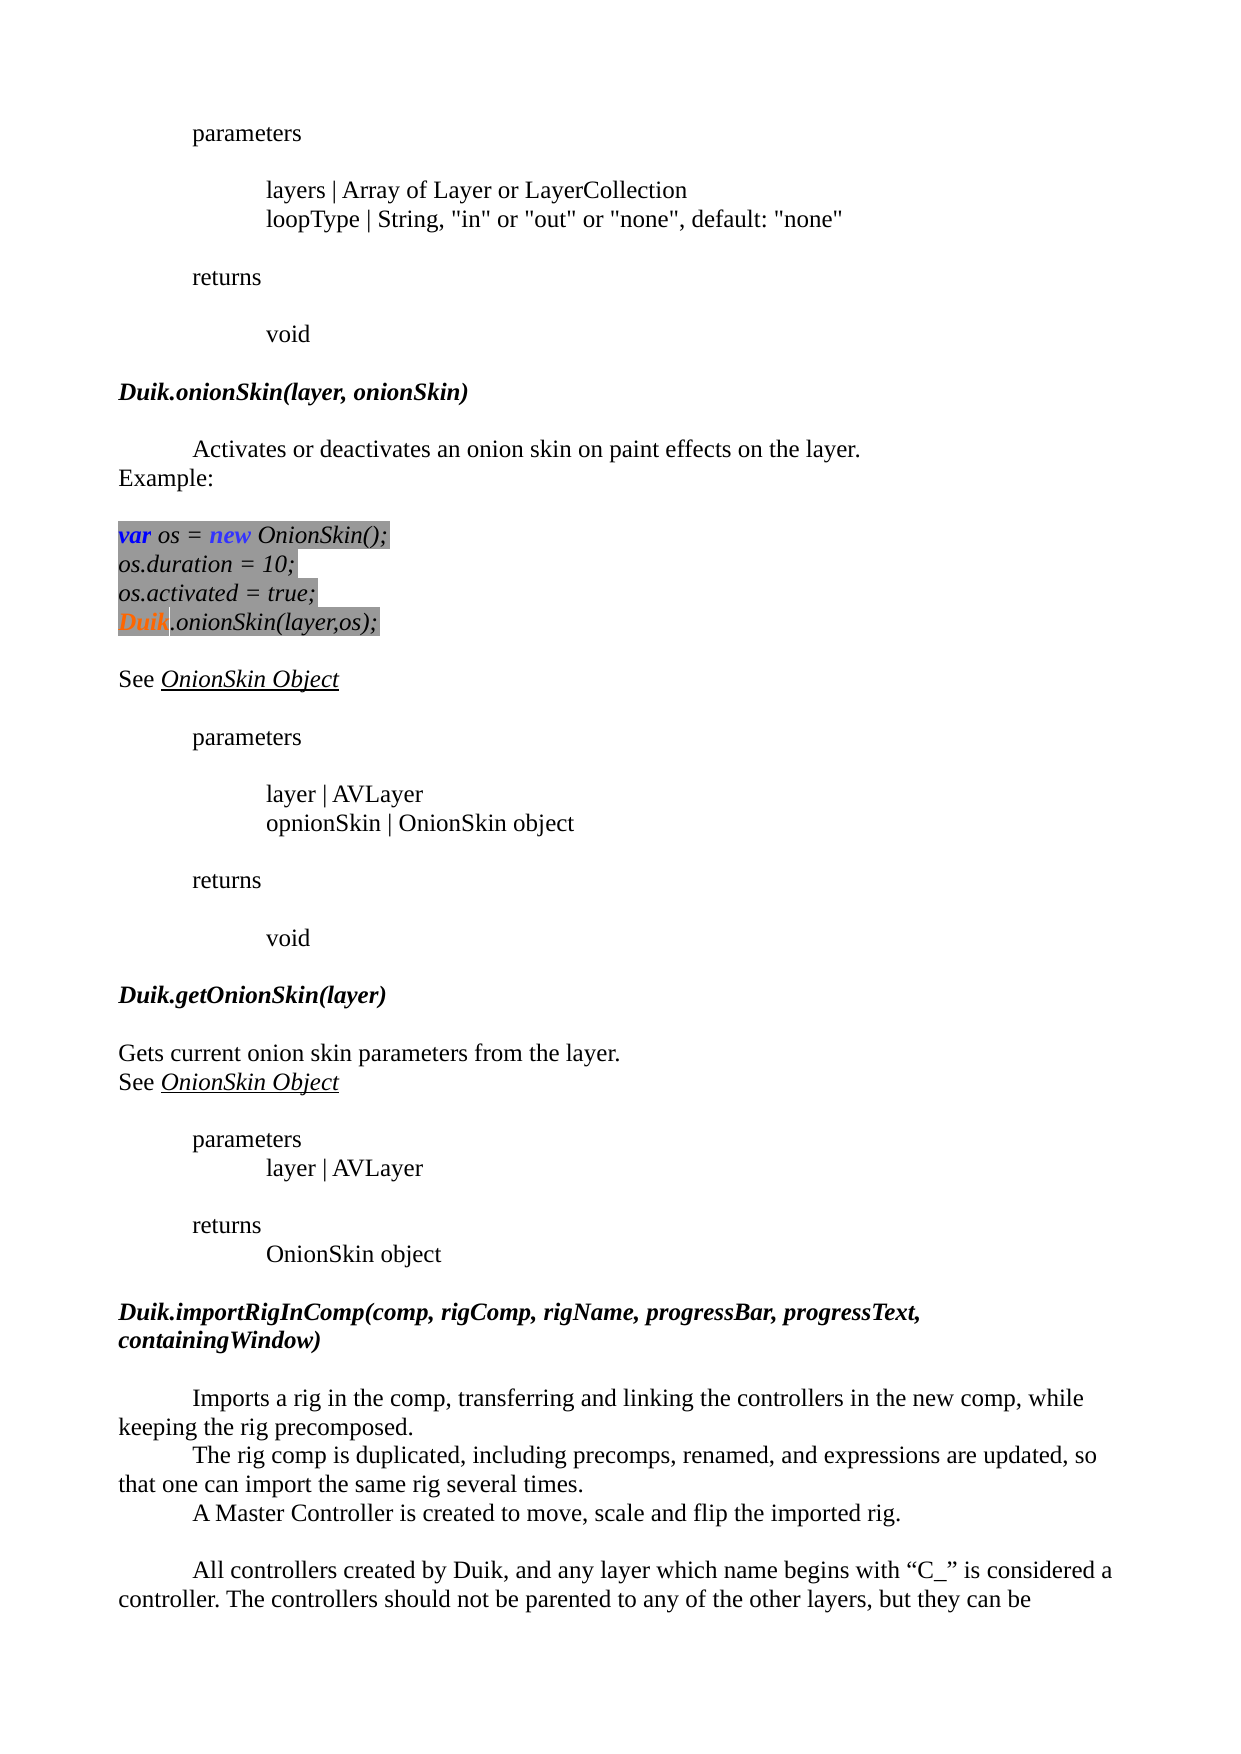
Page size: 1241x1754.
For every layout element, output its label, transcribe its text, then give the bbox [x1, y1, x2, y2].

text Duik.importRigInComp(comp, rigComp, rigName, progressBar, progressText, containingWindow) [118, 1297, 1122, 1354]
text os.duration = 10; [118, 549, 1122, 578]
text The rig comp is duplicated, including precomps, renamed, and expressions are updated, so that one can import the same rig several times. [118, 1441, 1122, 1498]
text See OnionSkin Object parameters layer | AVLayer returns OnionSkin object [118, 1067, 1122, 1268]
text os.activated = true; [118, 578, 1122, 607]
text void [118, 923, 1122, 952]
text var os = new OnionSkin(); [118, 521, 1122, 549]
text Example: [118, 463, 1122, 492]
text Duik.getOnionSkin(layer) [118, 981, 1122, 1009]
text Duik.onionSkin(layer,os); [118, 607, 1122, 636]
text Activates or deactivates an onion skin on paint effects on the layer. [118, 434, 1122, 463]
text layer | AVLayer opnionSkin | OnionSkin object [118, 779, 1122, 837]
text Gets current onion skin parameters from the layer. [118, 1038, 1122, 1067]
text parameters [118, 118, 1122, 147]
text All controllers created by Duik, and any layer which name begins with “C_” is considered a controller. The controllers should not be parented to any of the other layers, but they can be [118, 1556, 1122, 1613]
text void [118, 319, 1122, 348]
text layers | Array of Layer or LayerCollection loopType | String, "in" or "out" or "none", default: "none" [118, 176, 1122, 233]
text returns [118, 262, 1122, 291]
text A Master Controller is created to move, scale and flip the imported rig. [118, 1498, 1122, 1527]
text parameters [118, 722, 1122, 751]
text returns [118, 866, 1122, 894]
text Duik.onionSkin(layer, onionSkin) [118, 377, 1122, 406]
text Imports a rig in the comp, transferring and linking the controllers in the new comp, while keeping the rig precomposed. [118, 1383, 1122, 1441]
text See OnionSkin Object [118, 664, 1122, 693]
